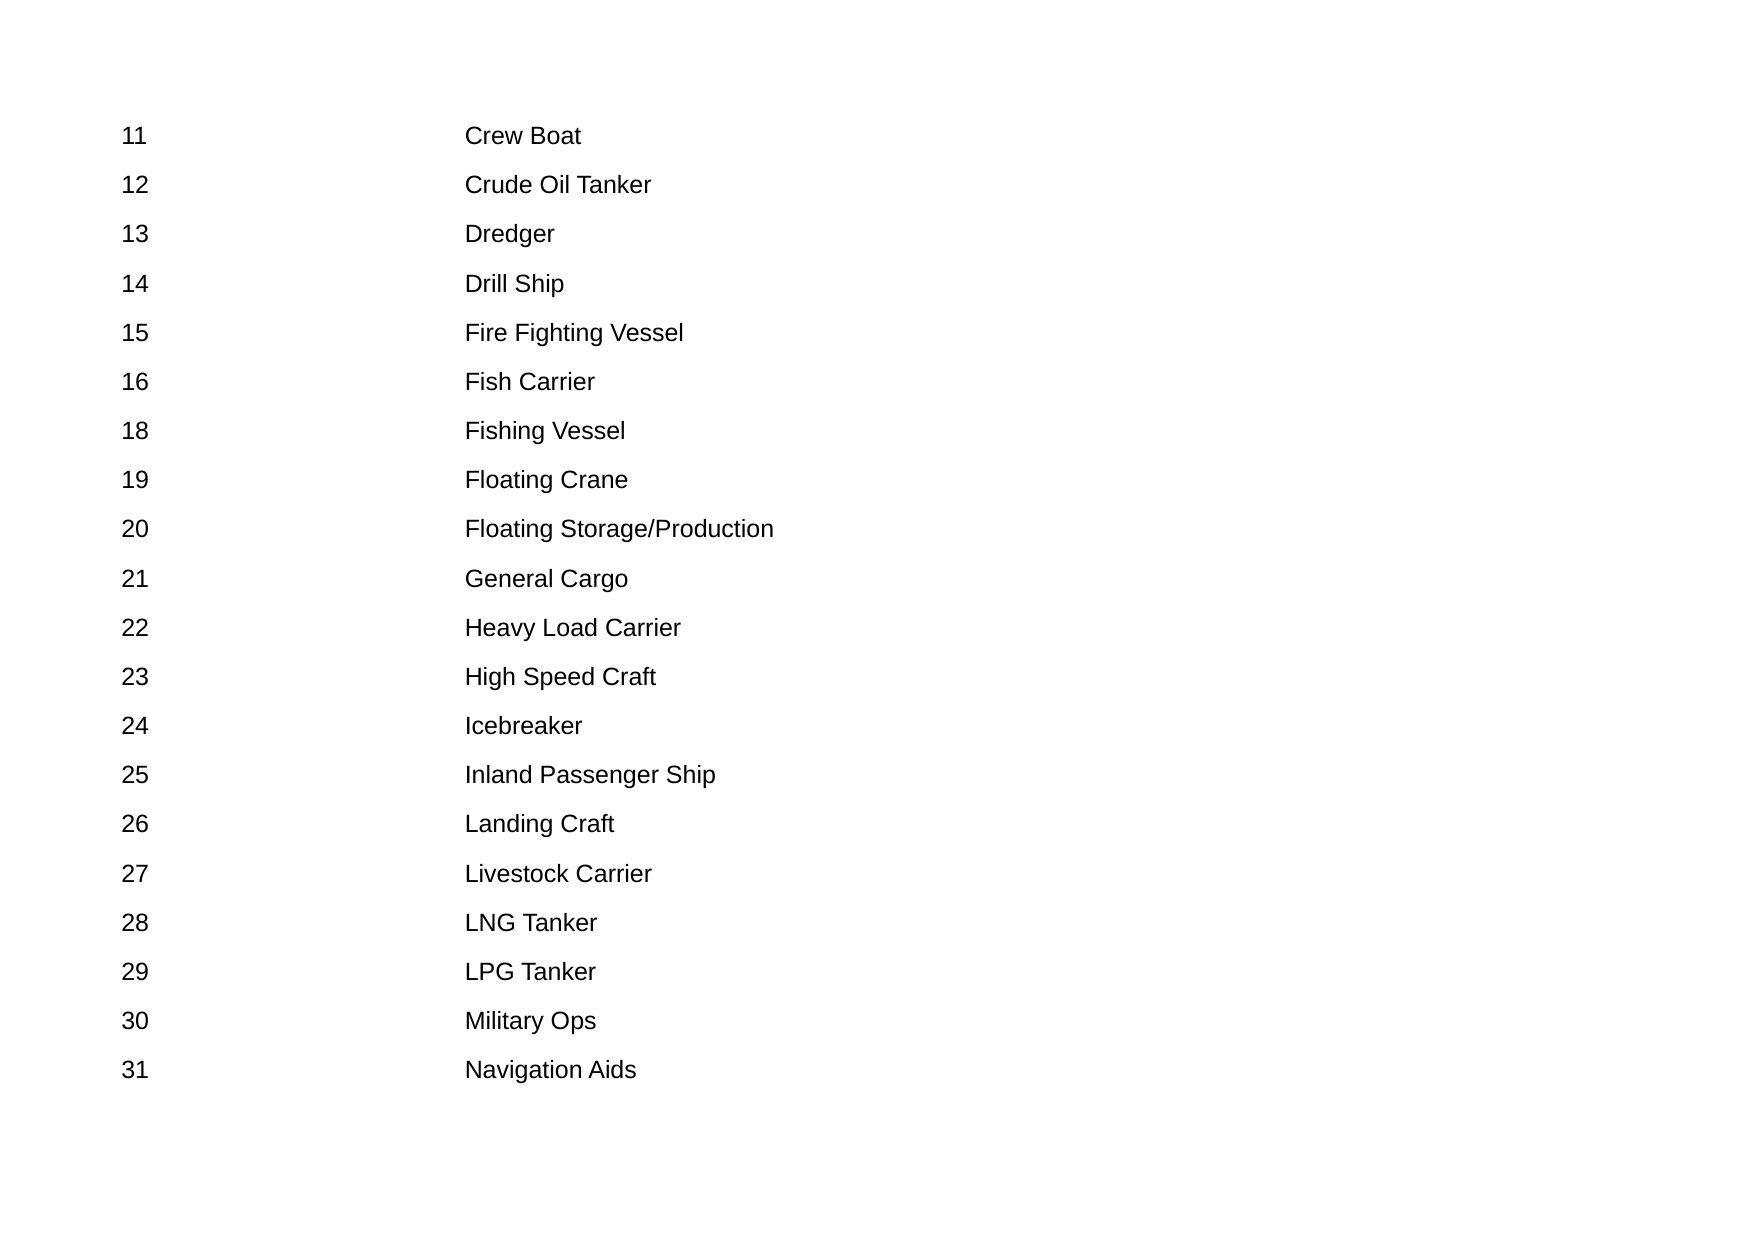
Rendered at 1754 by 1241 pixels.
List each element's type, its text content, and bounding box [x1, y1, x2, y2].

table_cell 12 [118, 167, 462, 216]
table_cell 16 [118, 364, 462, 413]
table_cell 14 [118, 266, 462, 315]
table_cell 24 [118, 708, 462, 757]
table_cell General Cargo [462, 561, 1053, 610]
table_cell Dredger [462, 216, 1053, 266]
table_cell Livestock Carrier [462, 856, 1053, 905]
table_cell 26 [118, 806, 462, 856]
table_cell 19 [118, 462, 462, 511]
table_cell Icebreaker [462, 708, 1053, 757]
table_cell Navigation Aids [462, 1052, 1053, 1101]
table_cell 30 [118, 1003, 462, 1052]
table_cell Fishing Vessel [462, 413, 1053, 462]
table_cell Floating Crane [462, 462, 1053, 511]
table_cell Military Ops [462, 1003, 1053, 1052]
table_cell 22 [118, 610, 462, 659]
table_cell Fish Carrier [462, 364, 1053, 413]
table_cell 28 [118, 905, 462, 954]
table_cell LNG Tanker [462, 905, 1053, 954]
table_cell 25 [118, 757, 462, 806]
table_cell Heavy Load Carrier [462, 610, 1053, 659]
table_cell 31 [118, 1052, 462, 1101]
table_cell 21 [118, 561, 462, 610]
table_cell 27 [118, 856, 462, 905]
table_cell 15 [118, 315, 462, 364]
table_cell Crew Boat [462, 118, 1053, 167]
table_cell 18 [118, 413, 462, 462]
table_cell 11 [118, 118, 462, 167]
table_cell Inland Passenger Ship [462, 757, 1053, 806]
table_cell 13 [118, 216, 462, 266]
table_cell 29 [118, 954, 462, 1003]
table_cell LPG Tanker [462, 954, 1053, 1003]
table_cell High Speed Craft [462, 659, 1053, 708]
table_cell Drill Ship [462, 266, 1053, 315]
table_cell Floating Storage/Production [462, 511, 1053, 561]
table_cell 23 [118, 659, 462, 708]
table_cell Landing Craft [462, 806, 1053, 856]
table_cell Fire Fighting Vessel [462, 315, 1053, 364]
table_cell Crude Oil Tanker [462, 167, 1053, 216]
table_cell 20 [118, 511, 462, 561]
